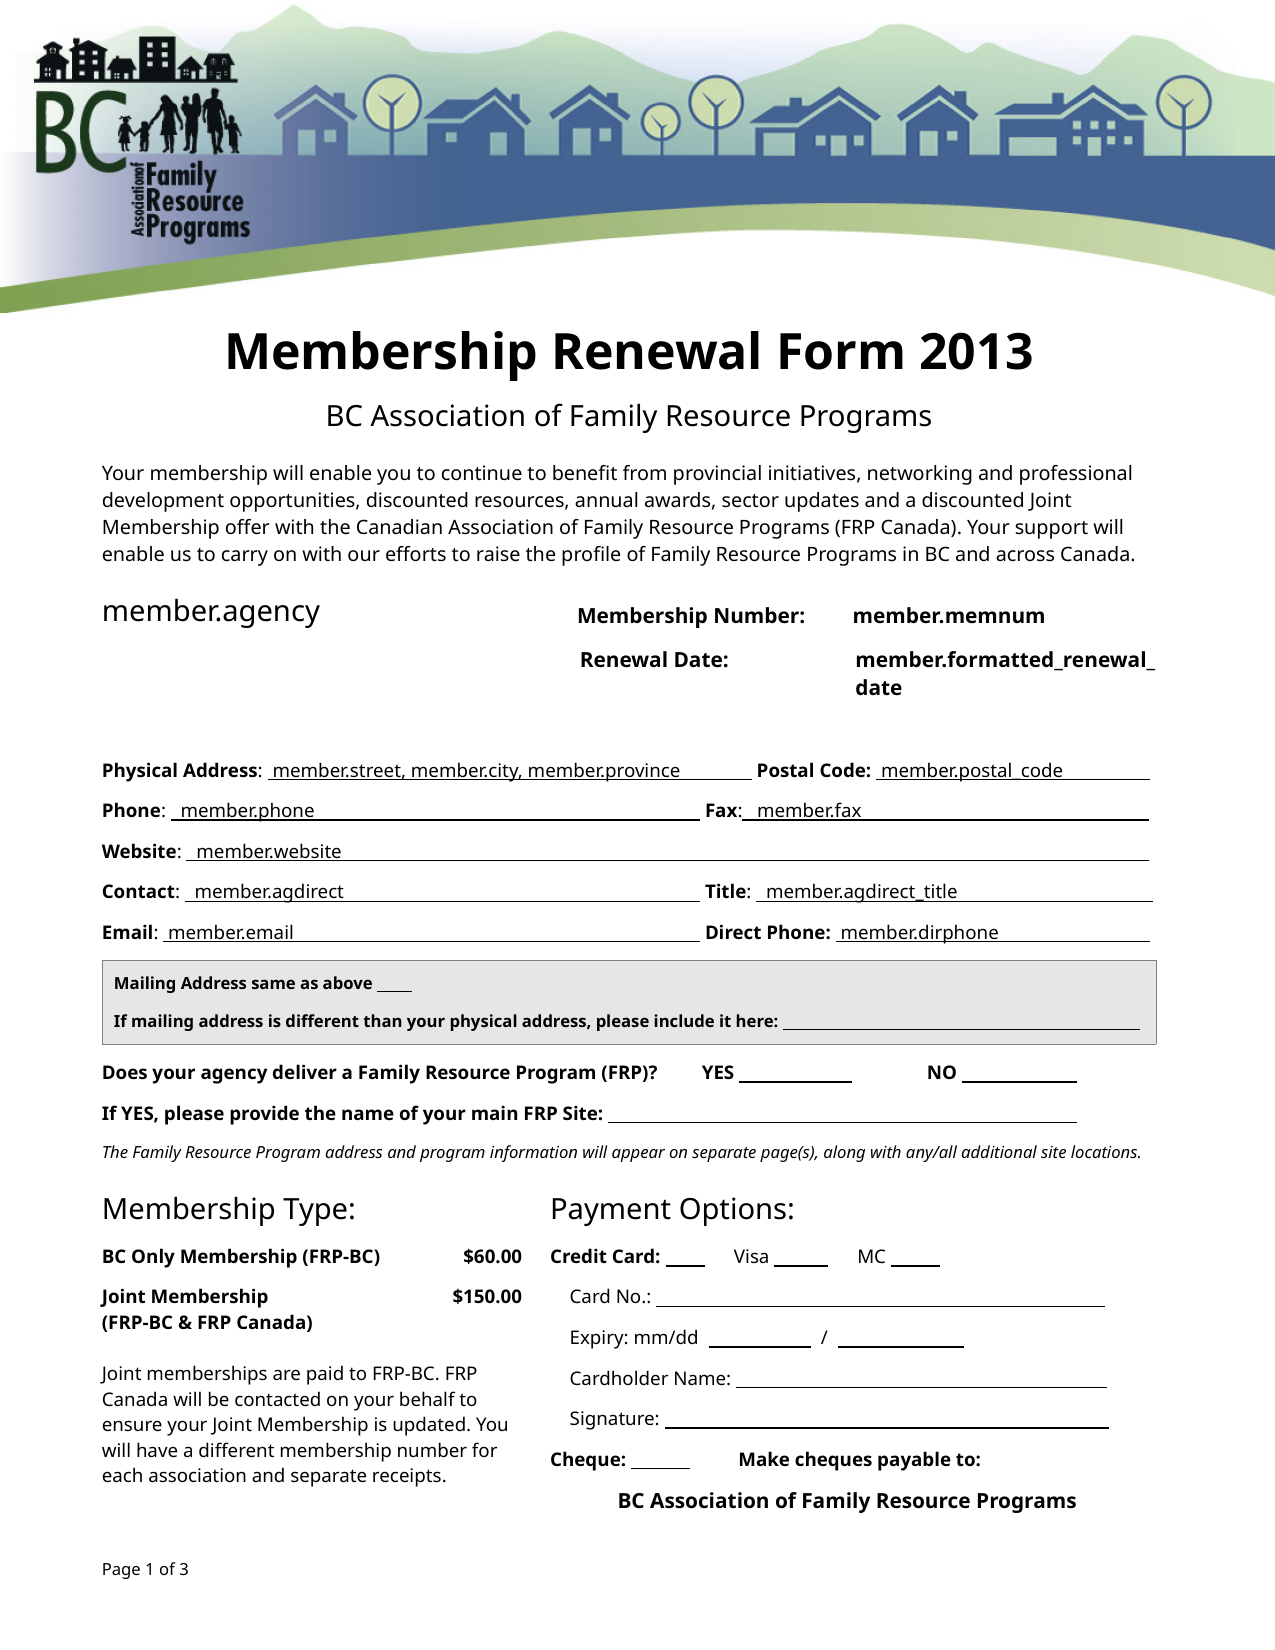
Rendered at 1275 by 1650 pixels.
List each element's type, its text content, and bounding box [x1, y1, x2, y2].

table_header [431, 1178, 522, 1243]
text Contact: member.agdirect Title: member.agdirect_title [102, 879, 1156, 904]
table_cell [522, 1243, 550, 1515]
table_header [522, 1178, 550, 1243]
subtitle BC Association of Family Resource Programs [102, 395, 1156, 434]
table_cell Renewal Date: [565, 645, 841, 717]
text If YES, please provide the name of your main FRP Site: [102, 1100, 1156, 1125]
table_cell BC Only Membership (FRP-BC) [102, 1243, 431, 1284]
subtitle Membership Renewal Form 2013 [102, 317, 1156, 384]
text Email: member.email Direct Phone: member.dirphone [102, 919, 1156, 945]
picture [0, 0, 1275, 317]
text Mailing Address same as above [103, 961, 1156, 994]
table_cell member.formatted_renewal_date [841, 645, 1156, 717]
table_cell $60.00 [431, 1243, 522, 1284]
text Does your agency deliver a Family Resource Program (FRP)? YES NO [102, 1059, 1156, 1085]
text Phone: member.phone Fax: member.fax [102, 798, 1156, 823]
subtitle Your membership will enable you to continue to benefit from provincial initiatives, networking and professional development opportunities, discounted resources, annual awards, sector updates and a discounted Joint Membership offer with the Canadian Association of Family Resource Programs (FRP Canada). Your support will enable us to carry on with our efforts to raise the profile of Family Resource Programs in BC and across Canada. [102, 459, 1156, 567]
table_cell $150.00 [431, 1284, 522, 1335]
table_cell Joint memberships are paid to FRP-BC. FRP Canada will be contacted on your behalf to ensure your Joint Membership is updated. You will have a different membership number for each association and separate receipts. [102, 1335, 522, 1515]
text Physical Address: member.street, member.city, member.province Postal Code: member.postal_code [102, 757, 1156, 783]
table_cell [102, 645, 565, 717]
text If mailing address is different than your physical address, please include it here: [103, 997, 1156, 1044]
table_cell Joint Membership (FRP-BC & FRP Canada) [102, 1284, 431, 1335]
table_header Payment Options: [550, 1178, 1144, 1243]
table_header Membership Number: [565, 580, 841, 645]
table_header Membership Type: [102, 1178, 431, 1243]
text The Family Resource Program address and program information will appear on separate page(s), along with any/all additional site locations. [102, 1140, 1156, 1163]
text Website: member.website [102, 838, 1156, 864]
table_header member.agency [102, 580, 565, 645]
table_cell Credit Card: Visa MC Card No.: Expiry: mm/dd / Cardholder Name: Signature: Cheque: Make cheques payable to: BC Association of Family Resource Programs [550, 1243, 1144, 1515]
table_header member.memnum [841, 580, 1156, 645]
